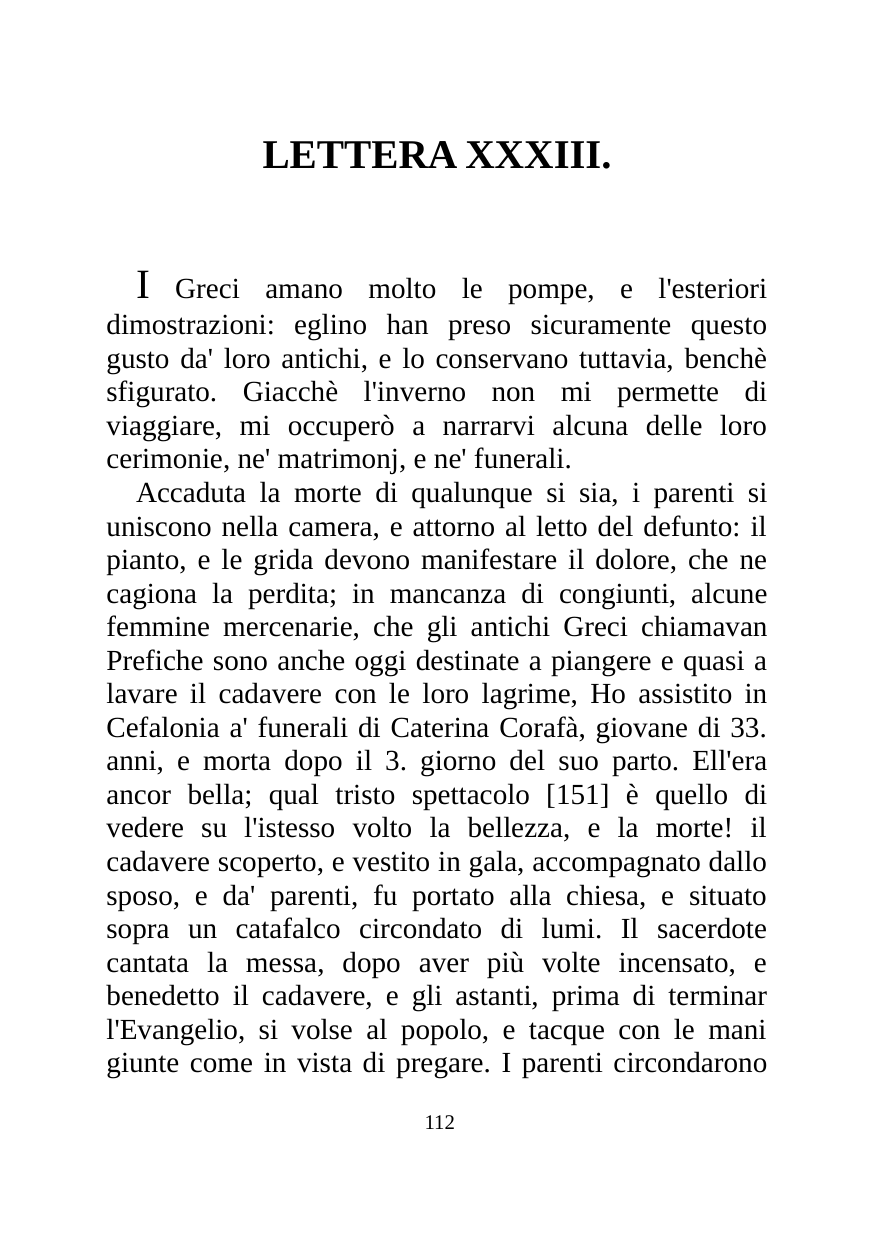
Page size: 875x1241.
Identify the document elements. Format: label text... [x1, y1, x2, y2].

subtitle LETTERA XXXIII. [106, 130, 768, 177]
text Accaduta la morte di qualunque si sia, i parenti si uniscono nella camera, e attorno al letto del defunto: il pianto, e le grida devono manifestare il dolore, che ne cagiona la perdita; in mancanza di congiunti, alcune femmine mercenarie, che gli antichi Greci chiamavan Prefiche sono anche oggi destinate a piangere e quasi a lavare il cadavere con le loro lagrime, Ho assistito in Cefalonia a' funerali di Caterina Corafà, giovane di 33. anni, e morta dopo il 3. giorno del suo parto. Ell'era ancor bella; qual tristo spettacolo [151] è quello di vedere su l'istesso volto la bellezza, e la morte! il cadavere scoperto, e vestito in gala, accompagnato dallo sposo, e da' parenti, fu portato alla chiesa, e situato sopra un catafalco circondato di lumi. Il sacerdote cantata la messa, dopo aver più volte incensato, e benedetto il cadavere, e gli astanti, prima di terminar l'Evangelio, si volse al popolo, e tacque con le mani giunte come in vista di pregare. I parenti circondarono [106, 475, 768, 1079]
text I Greci amano molto le pompe, e l'esteriori dimostrazioni: eglino han preso sicuramente questo gusto da' loro antichi, e lo conservano tuttavia, benchè sfigurato. Giacchè l'inverno non mi permette di viaggiare, mi occuperò a narrarvi alcuna delle loro cerimonie, ne' matrimonj, e ne' funerali. [106, 259, 768, 475]
